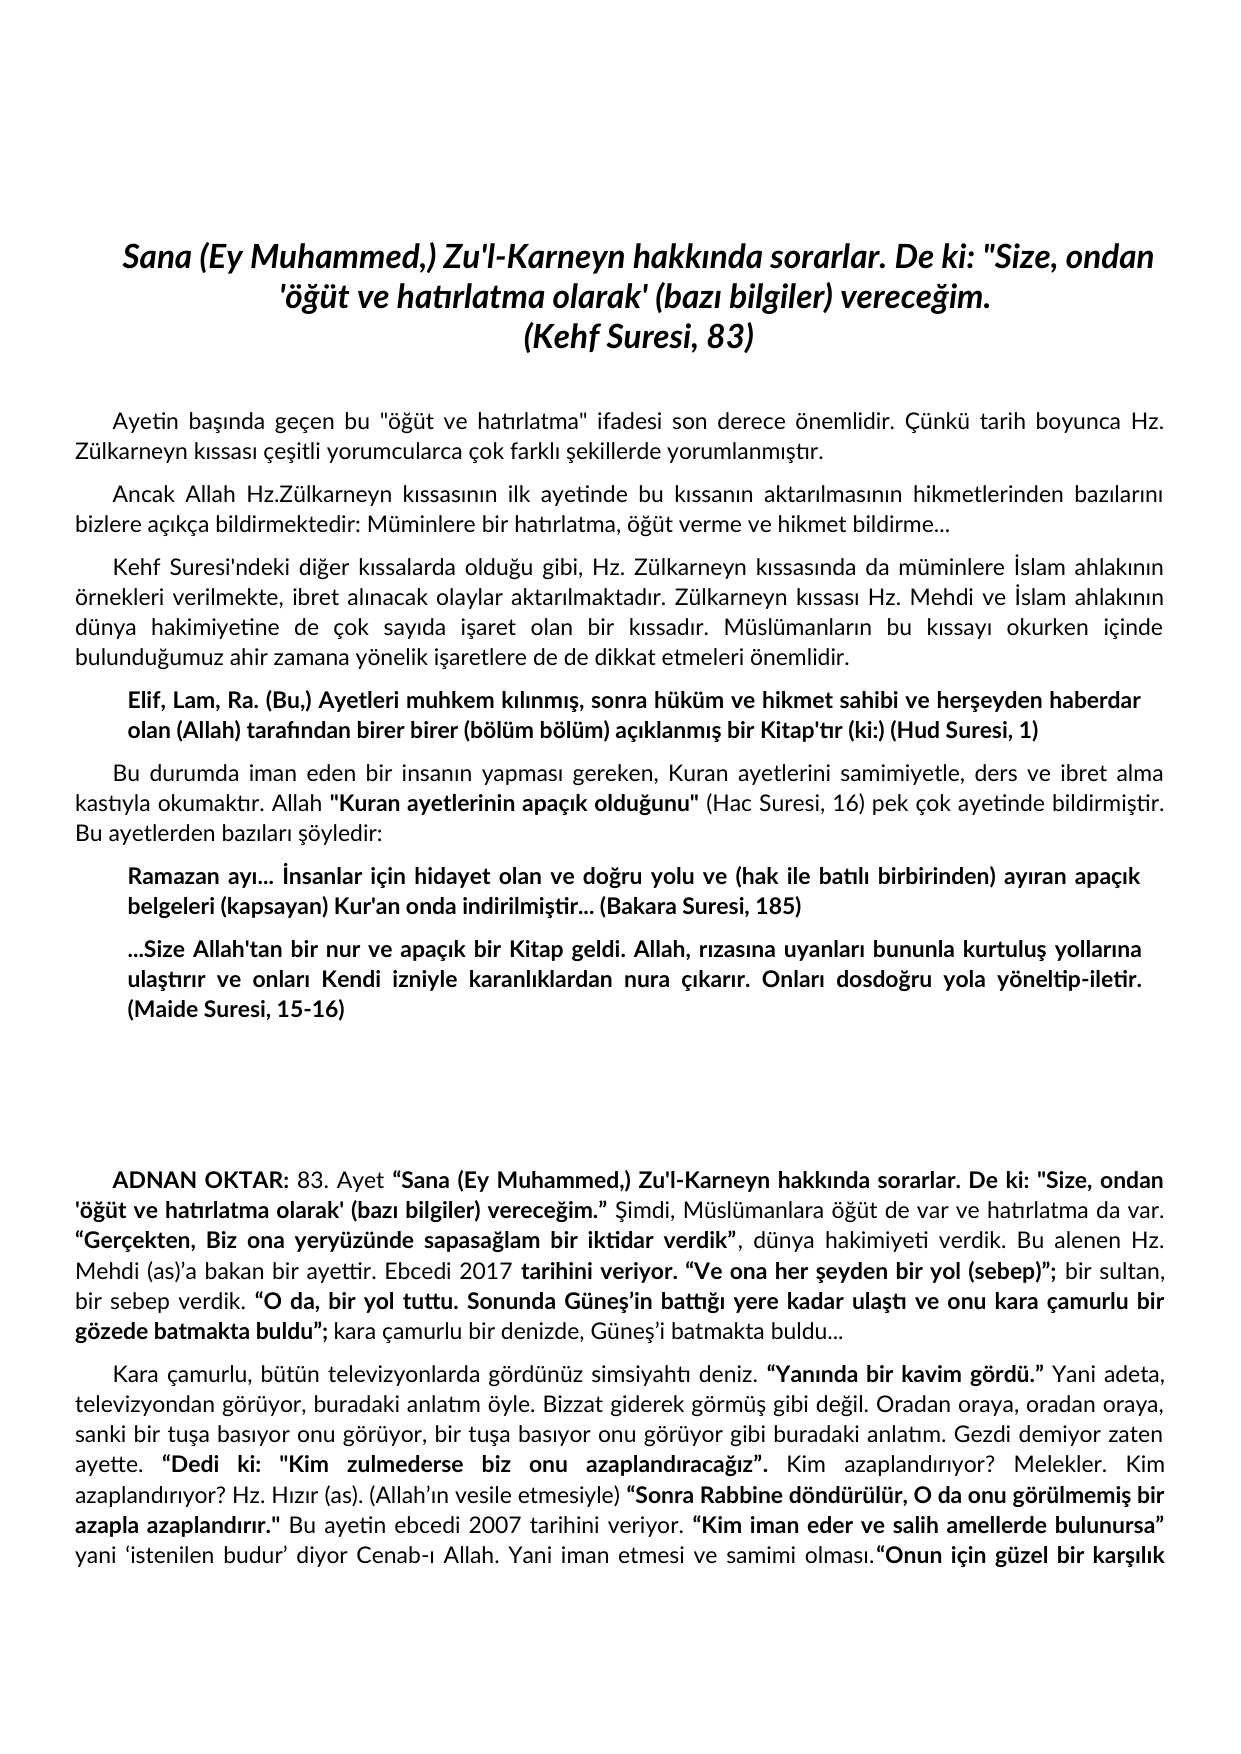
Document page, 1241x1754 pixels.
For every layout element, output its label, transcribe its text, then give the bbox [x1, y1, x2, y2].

text Bu durumda iman eden bir insanın yapması gereken, Kuran ayetlerini samimiyetle, ders ve ibret alma kastıyla okumaktır. Allah "Kuran ayetlerinin apaçık olduğunu" (Hac Suresi, 16) pek çok ayetinde bildirmiştir. Bu ayetlerden bazıları şöyledir: [75, 758, 1165, 846]
text ...Size Allah'tan bir nur ve apaçık bir Kitap geldi. Allah, rızasına uyanları bununla kurtuluş yollarına ulaştırır ve onları Kendi izniyle karanlıklardan nura çıkarır. Onları dosdoğru yola yöneltip-iletir. (Maide Suresi, 15-16) [127, 934, 1143, 1022]
text Ramazan ayı... İnsanlar için hidayet olan ve doğru yolu ve (hak ile batılı birbirinden) ayıran apaçık belgeleri (kapsayan) Kur'an onda indirilmiştir... (Bakara Suresi, 185) [127, 862, 1143, 919]
text Elif, Lam, Ra. (Bu,) Ayetleri muhkem kılınmış, sonra hüküm ve hikmet sahibi ve herşeyden haberdar olan (Allah) tarafından birer birer (bölüm bölüm) açıklanmış bir Kitap'tır (ki:) (Hud Suresi, 1) [127, 686, 1143, 743]
text Kehf Suresi'ndeki diğer kıssalarda olduğu gibi, Hz. Zülkarneyn kıssasında da müminlere İslam ahlakının örnekleri verilmekte, ibret alınacak olaylar aktarılmaktadır. Zülkarneyn kıssası Hz. Mehdi ve İslam ahlakının dünya hakimiyetine de çok sayıda işaret olan bir kıssadır. Müslümanların bu kıssayı okurken içinde bulunduğumuz ahir zamana yönelik işaretlere de de dikkat etmeleri önemlidir. [75, 552, 1165, 670]
text Kara çamurlu, bütün televizyonlarda gördünüz simsiyahtı deniz. “Yanında bir kavim gördü.” Yani adeta, televizyondan görüyor, buradaki anlatım öyle. Bizzat giderek görmüş gibi değil. Oradan oraya, oradan oraya, sanki bir tuşa basıyor onu görüyor, bir tuşa basıyor onu görüyor gibi buradaki anlatım. Gezdi demiyor zaten ayette. “Dedi ki: "Kim zulmederse biz onu azaplandıracağız”. Kim azaplandırıyor? Melekler. Kim azaplandırıyor? Hz. Hızır (as). (Allah’ın vesile etmesiyle) “Sonra Rabbine döndürülür, O da onu görülmemiş bir azapla azaplandırır." Bu ayetin ebcedi 2007 tarihini veriyor. “Kim iman eder ve salih amellerde bulunursa” yani ‘istenilen budur’ diyor Cenab-ı Allah. Yani iman etmesi ve samimi olması.“Onun için güzel bir karşılık [75, 1359, 1165, 1568]
text Ayetin başında geçen bu "öğüt ve hatırlatma" ifadesi son derece önemlidir. Çünkü tarih boyunca Hz. Zülkarneyn kıssası çeşitli yorumcularca çok farklı şekillerde yorumlanmıştır. [75, 406, 1165, 464]
text ADNAN OKTAR: 83. Ayet “Sana (Ey Muhammed,) Zu'l-Karneyn hakkında sorarlar. De ki: "Size, ondan 'öğüt ve hatırlatma olarak' (bazı bilgiler) vereceğim.” Şimdi, Müslümanlara öğüt de var ve hatırlatma da var. “Gerçekten, Biz ona yeryüzünde sapasağlam bir iktidar verdik”, dünya hakimiyeti verdik. Bu alenen Hz. Mehdi (as)’a bakan bir ayettir. Ebcedi 2017 tarihini veriyor. “Ve ona her şeyden bir yol (sebep)”; bir sultan, bir sebep verdik. “O da, bir yol tuttu. Sonunda Güneş’in battığı yere kadar ulaştı ve onu kara çamurlu bir gözede batmakta buldu”; kara çamurlu bir denizde, Güneş’i batmakta buldu... [75, 1166, 1165, 1344]
text Ancak Allah Hz.Zülkarneyn kıssasının ilk ayetinde bu kıssanın aktarılmasının hikmetlerinden bazılarını bizlere açıkça bildirmektedir: Müminlere bir hatırlatma, öğüt verme ve hikmet bildirme... [75, 479, 1165, 537]
subtitle Sana (Ey Muhammed,) Zu'l-Karneyn hakkında sorarlar. De ki: "Size, ondan 'öğüt ve hatırlatma olarak' (bazı bilgiler) vereceğim. (Kehf Suresi, 83) [112, 235, 1165, 355]
